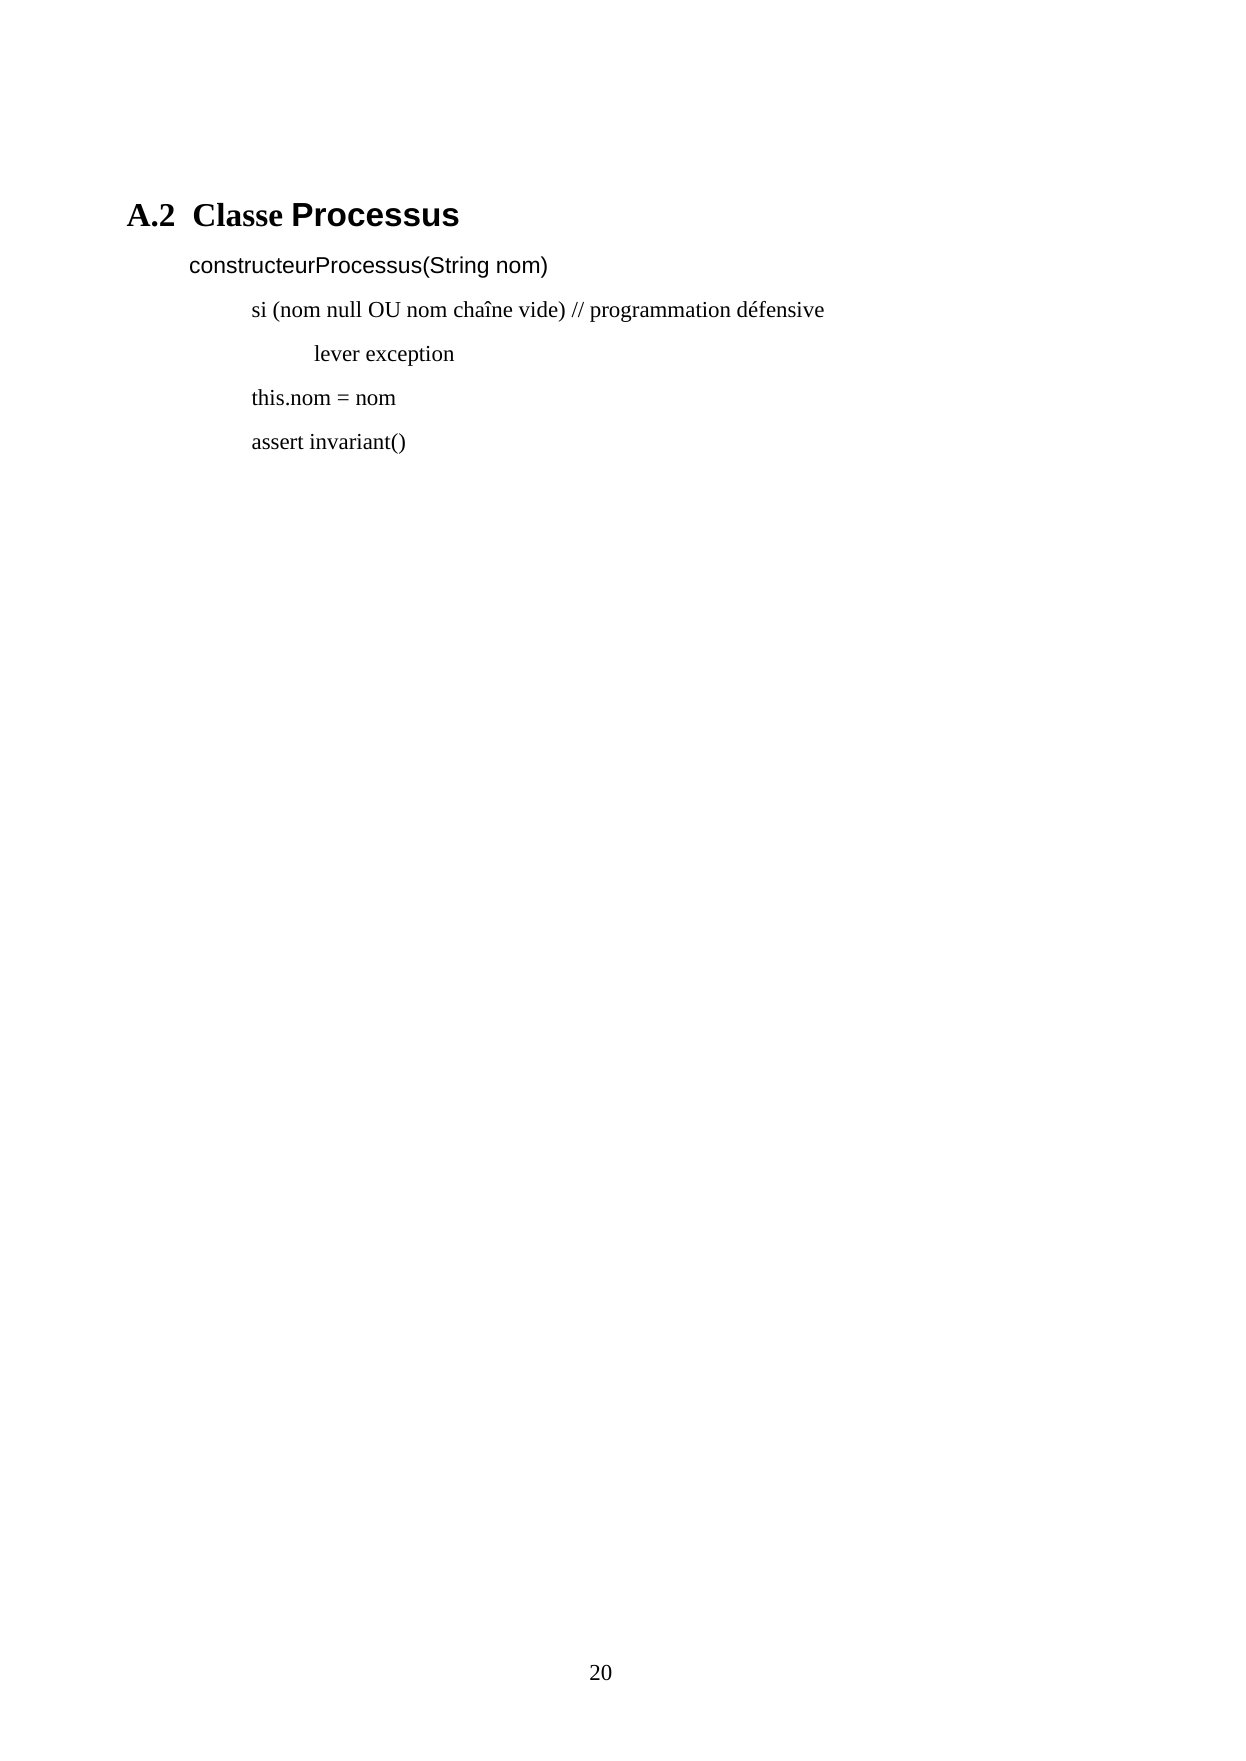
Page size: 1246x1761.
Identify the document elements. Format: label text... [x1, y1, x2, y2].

list this.nom = nom [220, 384, 1075, 410]
list constructeurProcessus(String nom) [158, 252, 1075, 278]
list lever exception [283, 340, 1075, 366]
list assert invariant() [220, 428, 1075, 454]
list si (nom null OU nom chaîne vide) // programmation défensive [220, 296, 1075, 322]
subtitle A.2 Classe Processus [126, 195, 1075, 234]
